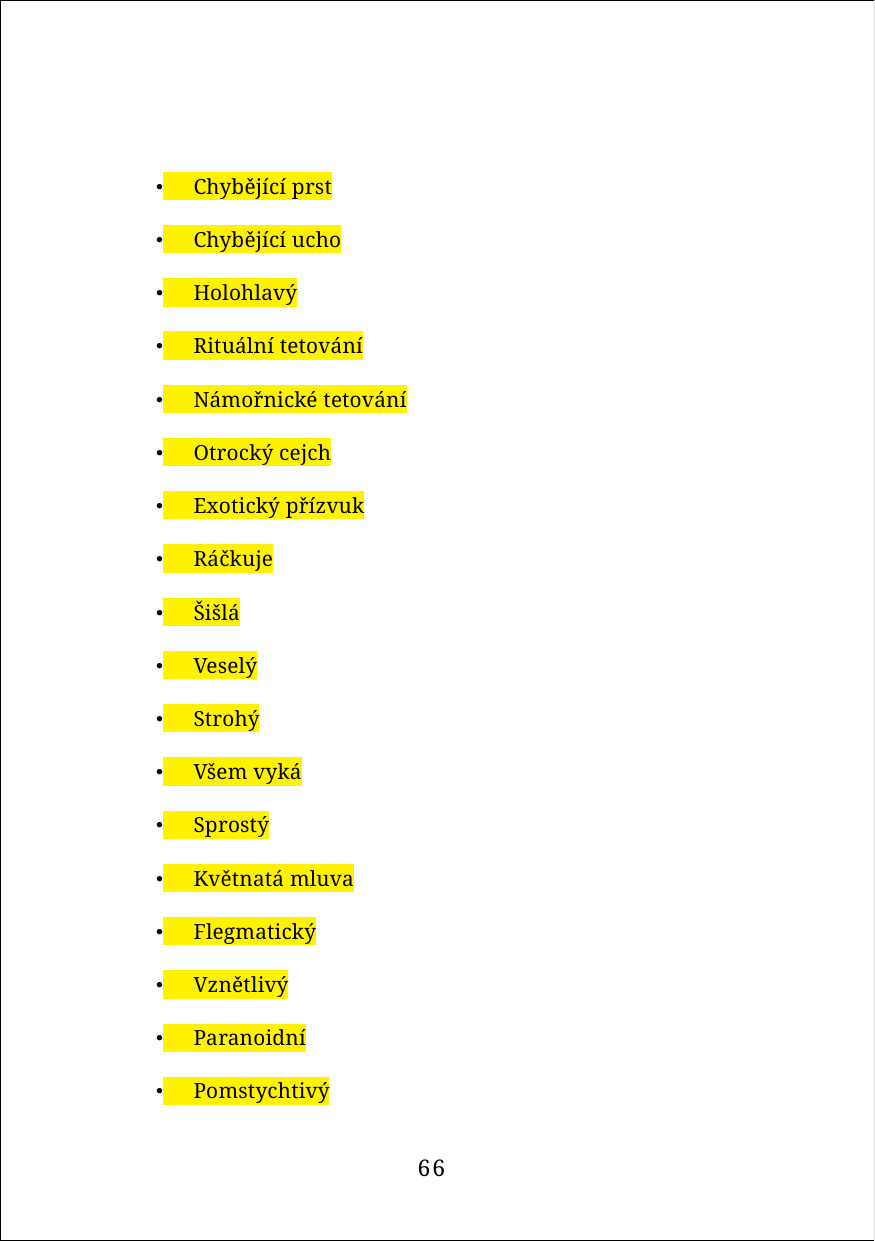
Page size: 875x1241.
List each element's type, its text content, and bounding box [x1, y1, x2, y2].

list Námořnické tetování [156, 385, 756, 413]
list Sprostý [156, 811, 756, 839]
list Flegmatický [156, 917, 756, 945]
list Všem vyká [156, 757, 756, 786]
list Holohlavý [156, 278, 756, 307]
list Květnatá mluva [156, 864, 756, 892]
list Otrocký cejch [156, 438, 756, 466]
list Chybějící ucho [156, 225, 756, 253]
list Ráčkuje [156, 544, 756, 573]
list Exotický přízvuk [156, 491, 756, 519]
list Paranoidní [156, 1023, 756, 1052]
list Šišlá [156, 598, 756, 626]
list Vznětlivý [156, 970, 756, 999]
list Rituální tetování [156, 331, 756, 360]
list Strohý [156, 704, 756, 732]
list Chybějící prst [156, 172, 756, 200]
list Pomstychtivý [156, 1077, 756, 1105]
list Veselý [156, 651, 756, 679]
